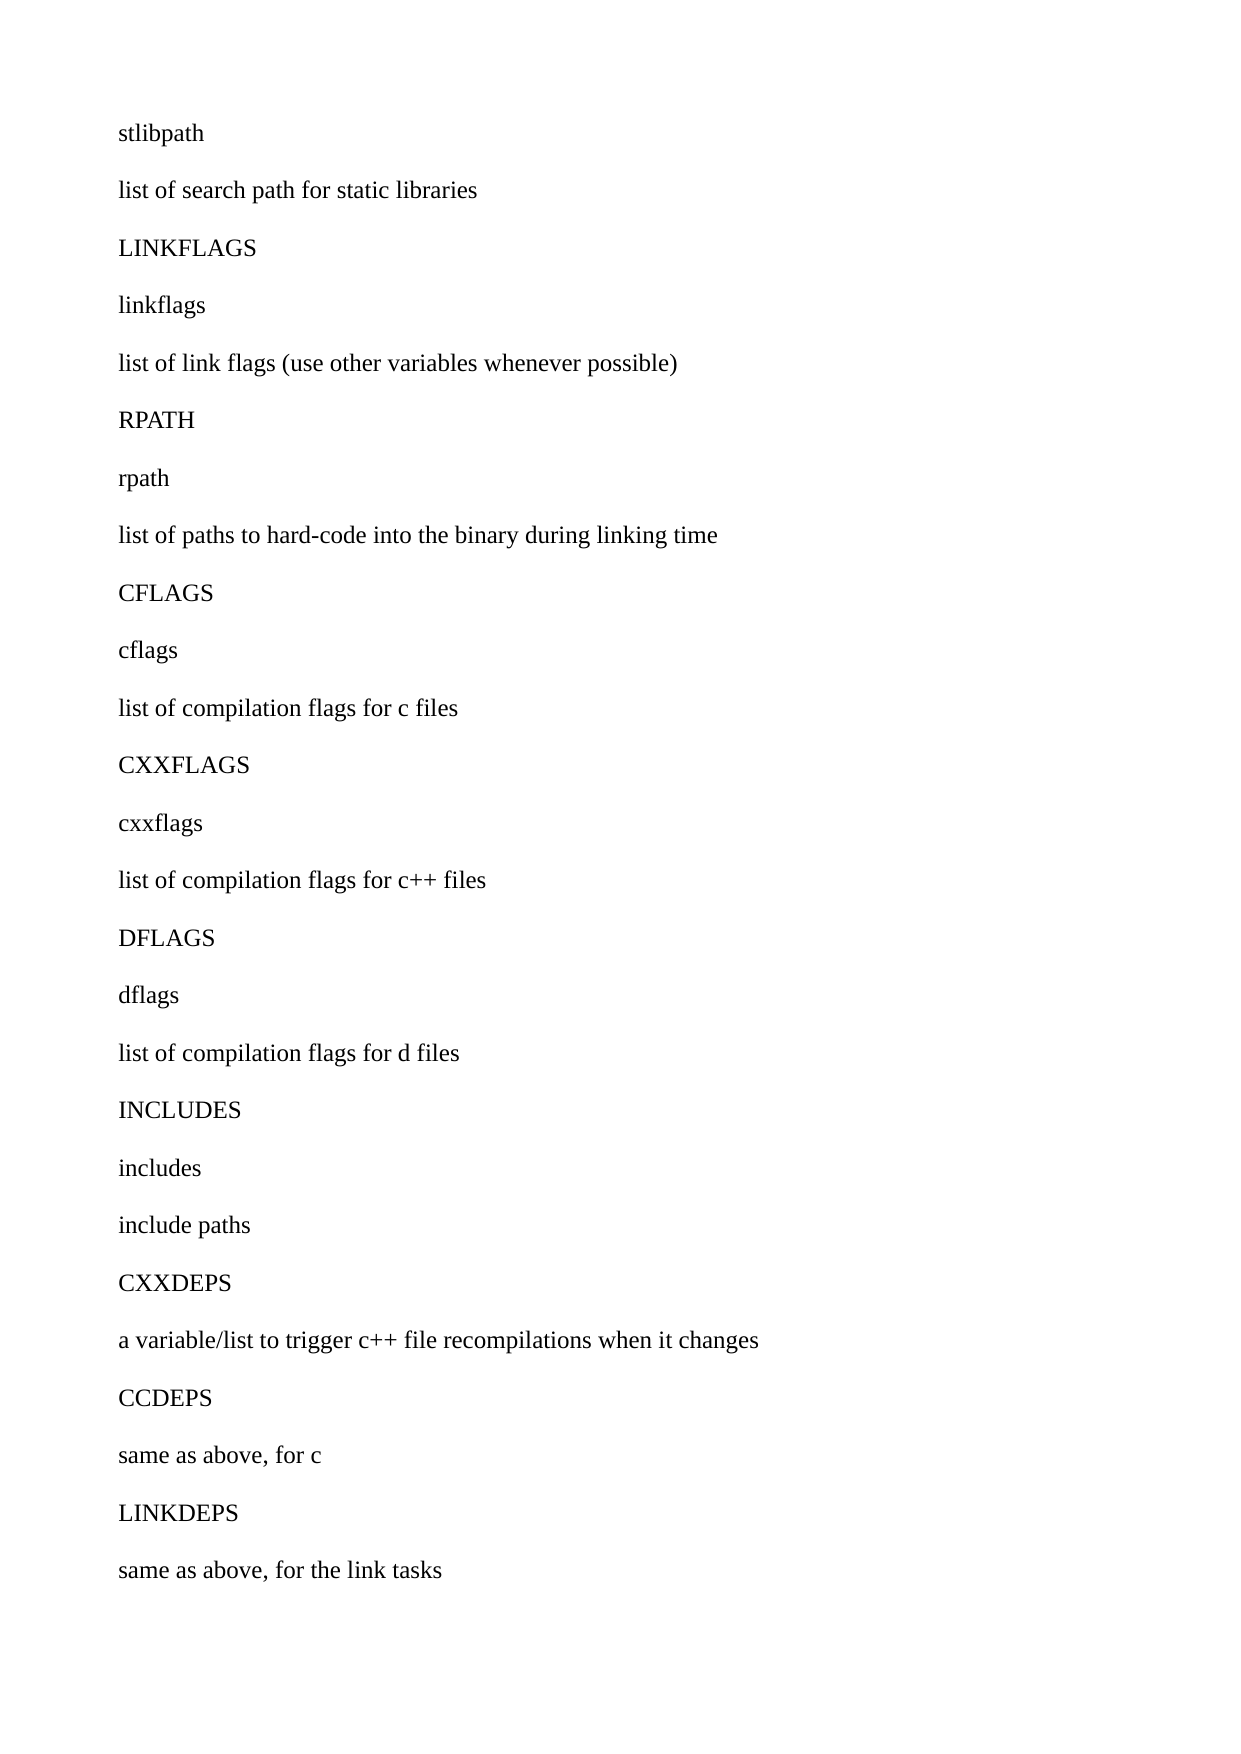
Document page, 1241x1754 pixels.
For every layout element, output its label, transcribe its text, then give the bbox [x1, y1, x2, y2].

text INCLUDES [118, 1096, 1122, 1124]
text CXXFLAGS [118, 751, 1122, 779]
text stlibpath [118, 118, 1122, 147]
text list of search path for static libraries [118, 176, 1122, 204]
text DFLAGS [118, 923, 1122, 952]
text same as above, for c [118, 1441, 1122, 1469]
text same as above, for the link tasks [118, 1556, 1122, 1584]
text include paths [118, 1211, 1122, 1239]
text RPATH [118, 406, 1122, 434]
text list of link flags (use other variables whenever possible) [118, 348, 1122, 377]
text linkflags [118, 291, 1122, 319]
text rpath [118, 463, 1122, 492]
text a variable/list to trigger c++ file recompilations when it changes [118, 1326, 1122, 1354]
text CFLAGS [118, 578, 1122, 607]
text cxxflags [118, 808, 1122, 837]
text dflags [118, 981, 1122, 1009]
text list of paths to hard-code into the binary during linking time [118, 521, 1122, 549]
text includes [118, 1153, 1122, 1182]
text LINKDEPS [118, 1498, 1122, 1527]
text CCDEPS [118, 1383, 1122, 1412]
text CXXDEPS [118, 1268, 1122, 1297]
text list of compilation flags for c++ files [118, 866, 1122, 894]
text cflags [118, 636, 1122, 664]
text list of compilation flags for d files [118, 1038, 1122, 1067]
text list of compilation flags for c files [118, 693, 1122, 722]
text LINKFLAGS [118, 233, 1122, 262]
